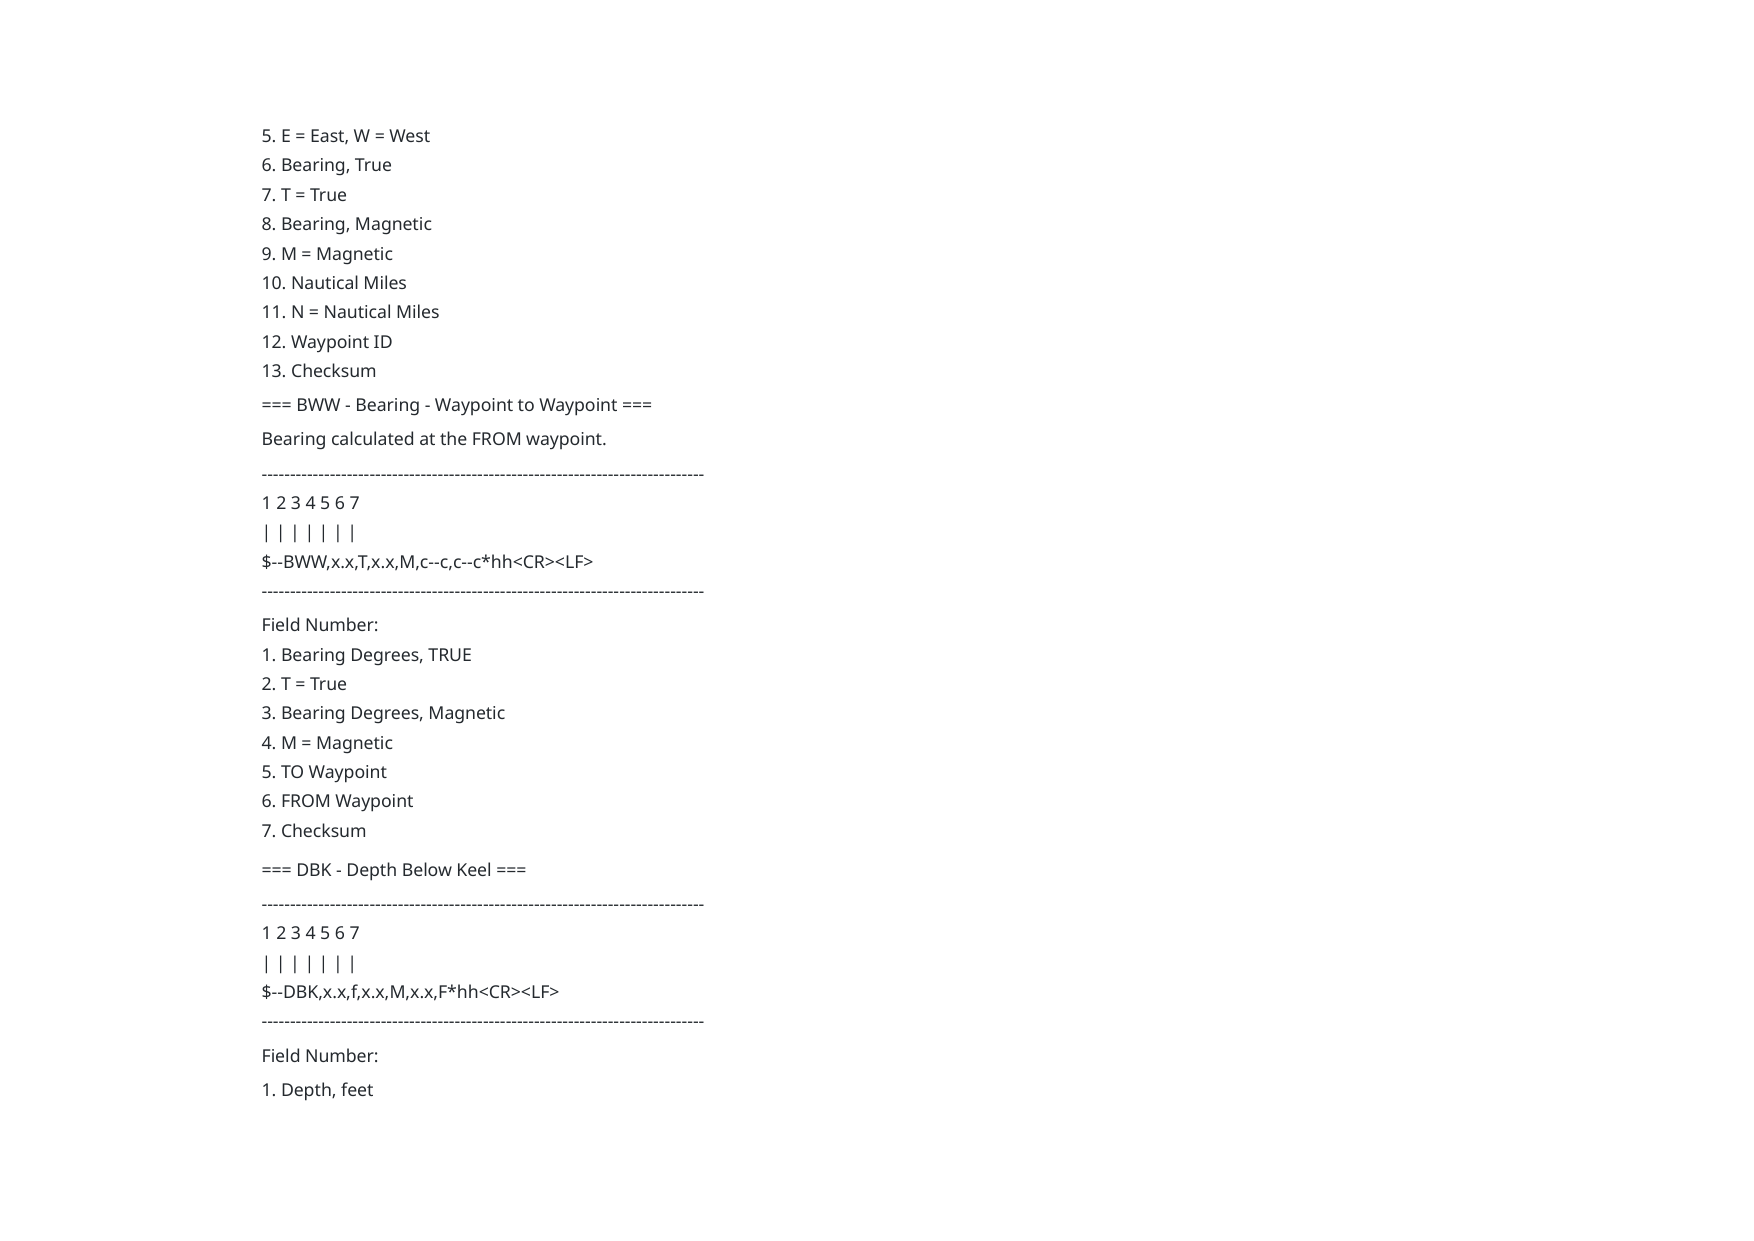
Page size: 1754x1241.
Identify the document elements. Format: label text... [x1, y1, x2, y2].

table_cell [118, 945, 261, 974]
table_cell 7. Checksum [261, 813, 1636, 842]
table_cell 1 2 3 4 5 6 7 [261, 485, 1636, 514]
table_cell [261, 1067, 1636, 1072]
table_cell [118, 294, 261, 324]
table_cell [118, 417, 261, 421]
table_cell [118, 421, 261, 451]
table_cell [261, 881, 1636, 886]
table_cell ------------------------------------------------------------------------------ [261, 456, 1636, 485]
table_cell | | | | | | | [261, 945, 1636, 974]
table_cell [261, 847, 1636, 852]
table_cell 3. Bearing Degrees, Magnetic [261, 695, 1636, 725]
table_cell Bearing calculated at the FROM waypoint. [261, 421, 1636, 451]
table_cell 10. Nautical Miles [261, 265, 1636, 294]
table_cell [118, 974, 261, 1003]
table_cell [118, 847, 261, 852]
table_cell [261, 417, 1636, 421]
table_cell 6. FROM Waypoint [261, 784, 1636, 813]
table_cell 4. M = Magnetic [261, 725, 1636, 754]
table_cell [118, 842, 261, 847]
table_cell [118, 881, 261, 886]
table_cell 1 2 3 4 5 6 7 [261, 915, 1636, 945]
table_cell [118, 1004, 261, 1033]
table_cell [118, 177, 261, 206]
table_cell 7. T = True [261, 177, 1636, 206]
table_cell [261, 1033, 1636, 1038]
table_cell [118, 383, 261, 387]
table_cell $--DBK,x.x,f,x.x,M,x.x,F*hh<CR><LF> [261, 974, 1636, 1003]
table_cell [118, 451, 261, 456]
table_cell [118, 637, 261, 666]
table_cell $--BWW,x.x,T,x.x,M,c--c,c--c*hh<CR><LF> [261, 544, 1636, 573]
table_cell [118, 456, 261, 485]
table_cell [261, 383, 1636, 387]
table_cell [118, 148, 261, 177]
table_cell [118, 353, 261, 382]
table_cell [118, 236, 261, 265]
table_cell [118, 1072, 261, 1101]
table_cell [118, 324, 261, 353]
table_cell [118, 603, 261, 607]
table_cell 1. Bearing Degrees, TRUE [261, 637, 1636, 666]
table_cell [118, 784, 261, 813]
table_cell [118, 915, 261, 945]
table_cell 6. Bearing, True [261, 148, 1636, 177]
table_cell 9. M = Magnetic [261, 236, 1636, 265]
table_cell [118, 573, 261, 602]
table_cell [118, 666, 261, 695]
table_cell [118, 1067, 261, 1072]
table_cell [118, 544, 261, 573]
table_cell ------------------------------------------------------------------------------ [261, 886, 1636, 915]
table_cell | | | | | | | [261, 514, 1636, 544]
table_cell 8. Bearing, Magnetic [261, 206, 1636, 236]
table_cell 12. Waypoint ID [261, 324, 1636, 353]
table_cell 11. N = Nautical Miles [261, 294, 1636, 324]
table_cell [118, 514, 261, 544]
table_cell [118, 1038, 261, 1067]
table_cell [118, 754, 261, 783]
table_cell [261, 603, 1636, 607]
table_cell === DBK - Depth Below Keel === [261, 852, 1636, 881]
table_cell 1. Depth, feet [261, 1072, 1636, 1101]
table_cell [118, 725, 261, 754]
table_cell 2. T = True [261, 666, 1636, 695]
table_cell [118, 265, 261, 294]
table_cell [118, 118, 261, 147]
table_cell === BWW - Bearing - Waypoint to Waypoint === [261, 387, 1636, 417]
table_cell [118, 1033, 261, 1038]
table_cell [261, 842, 1636, 847]
table_cell Field Number: [261, 1038, 1636, 1067]
table_cell 5. E = East, W = West [261, 118, 1636, 147]
table_cell [118, 485, 261, 514]
table_cell 5. TO Waypoint [261, 754, 1636, 783]
table_cell [118, 886, 261, 915]
table_cell 13. Checksum [261, 353, 1636, 382]
table_cell [118, 387, 261, 417]
table_cell [118, 607, 261, 637]
table_cell [118, 852, 261, 881]
table_cell [118, 695, 261, 725]
table_cell [261, 451, 1636, 456]
table_cell Field Number: [261, 607, 1636, 637]
table_cell ------------------------------------------------------------------------------ [261, 573, 1636, 602]
table_cell [118, 206, 261, 236]
table_cell ------------------------------------------------------------------------------ [261, 1004, 1636, 1033]
table_cell [118, 813, 261, 842]
